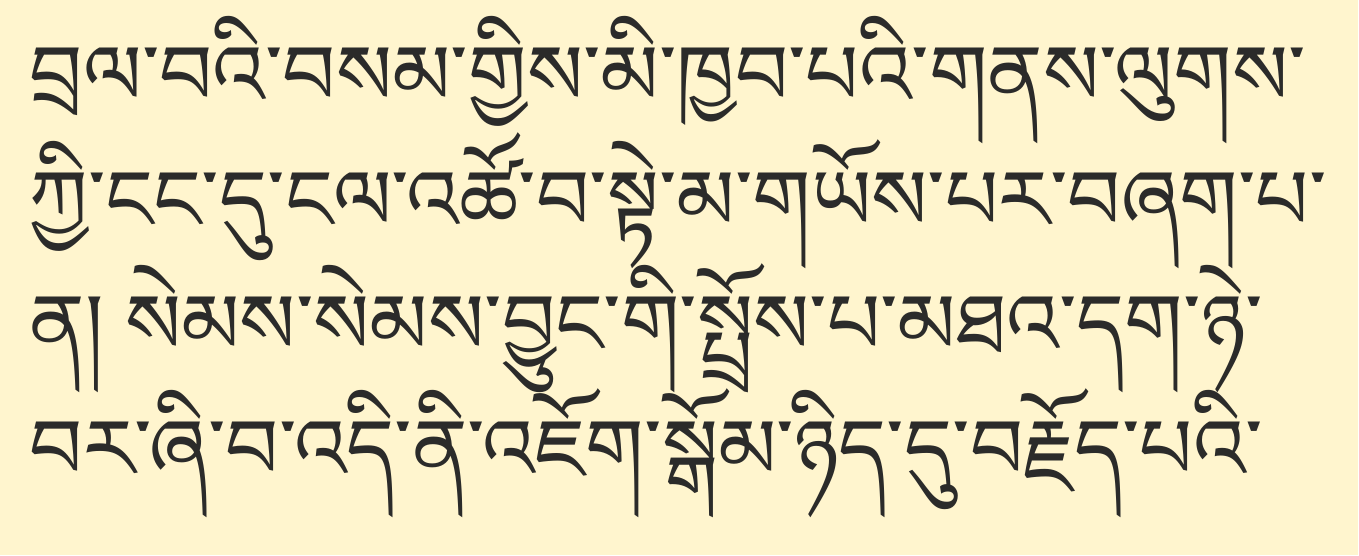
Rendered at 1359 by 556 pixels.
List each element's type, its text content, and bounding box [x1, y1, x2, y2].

text བྲལ་བའི་བསམ་གྱིས་མི་ཁྱབ་པའི་གནས་ལུགས་ཀྱི་ངང་དུ་ངལ་འཚོ་བ་སྟེ་མ་གཡོས་པར་བཞག་པ་ན། སེམས་སེམས་བྱུང་གི་སྤྲོས་པ་མཐའ་དག་ཉེ་བར་ཞི་བ་འདི་ནི་འཇོག་སྒོམ་ཉིད་དུ་བརྗོད་པའི་ [29, 29, 1346, 513]
